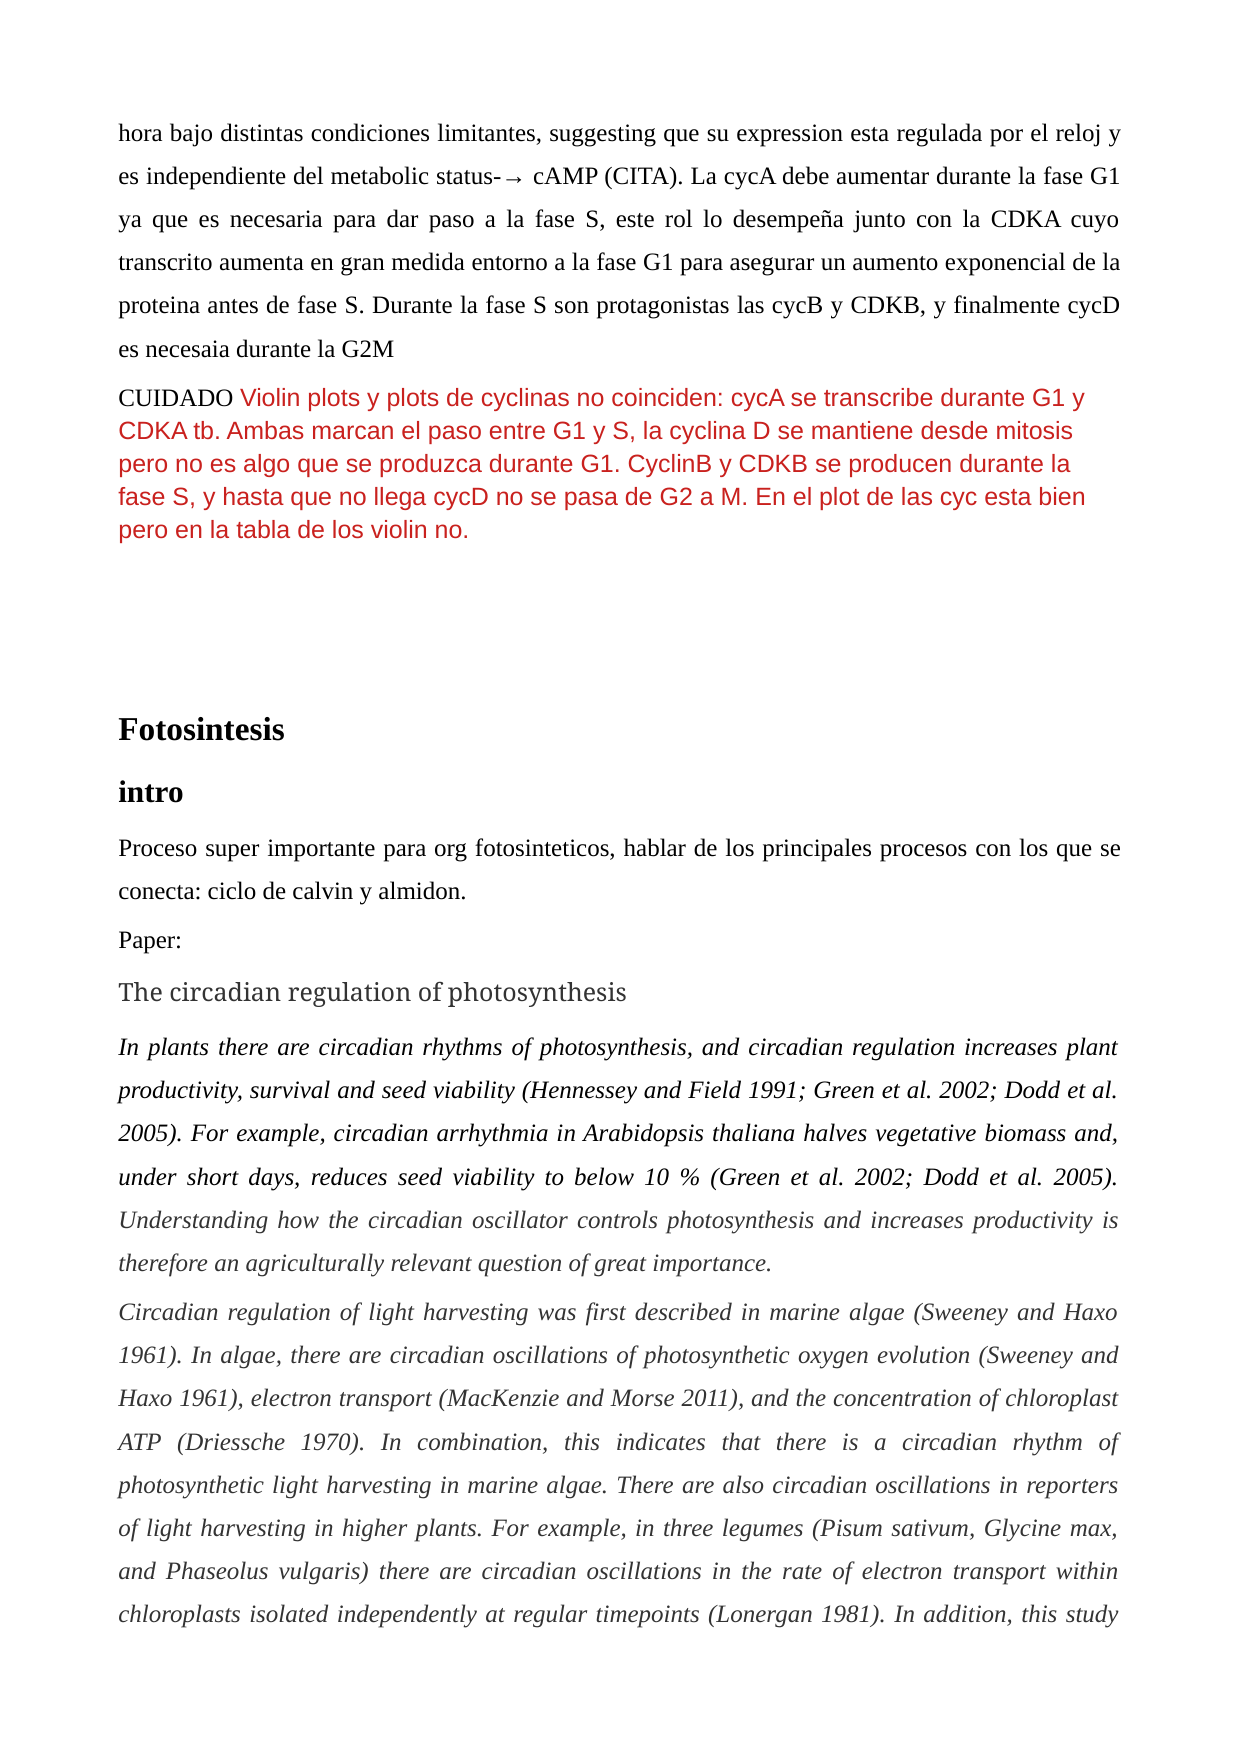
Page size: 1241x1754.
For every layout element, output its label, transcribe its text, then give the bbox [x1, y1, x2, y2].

text Proceso super importante para org fotosinteticos, hablar de los principales procesos con los que se conecta: ciclo de calvin y almidon. [118, 833, 1122, 905]
text Circadian regulation of light harvesting was first described in marine algae (Sweeney and Haxo 1961). In algae, there are circadian oscillations of photosynthetic oxygen evolution (Sweeney and Haxo 1961), electron transport (MacKenzie and Morse 2011), and the concentration of chloroplast ATP (Driessche 1970). In combination, this indicates that there is a circadian rhythm of photosynthetic light harvesting in marine algae. There are also circadian oscillations in reporters of light harvesting in higher plants. For example, in three legumes (Pisum sativum, Glycine max, and Phaseolus vulgaris) there are circadian oscillations in the rate of electron transport within chloroplasts isolated independently at regular timepoints (Lonergan 1981). In addition, this study [118, 1297, 1122, 1628]
text Paper: [118, 926, 1122, 954]
text intro [118, 773, 1122, 809]
text CUIDADO Violin plots y plots de cyclinas no coinciden: cycA se transcribe durante G1 y CDKA tb. Ambas marcan el paso entre G1 y S, la cyclina D se mantiene desde mitosis pero no es algo que se produzca durante G1. CyclinB y CDKB se producen durante la fase S, y hasta que no llega cycD no se pasa de G2 a M. En el plot de las cyc esta bien pero en la tabla de los violin no. [118, 383, 1122, 544]
text hora bajo distintas condiciones limitantes, suggesting que su expression esta regulada por el reloj y es independiente del metabolic status-→ cAMP (CITA). La cycA debe aumentar durante la fase G1 ya que es necesaria para dar paso a la fase S, este rol lo desempeña junto con la CDKA cuyo transcrito aumenta en gran medida entorno a la fase G1 para asegurar un aumento exponencial de la proteina antes de fase S. Durante la fase S son protagonistas las cycB y CDKB, y finalmente cycD es necesaia durante la G2M [118, 118, 1122, 362]
text Fotosintesis [118, 709, 1122, 748]
text In plants there are circadian rhythms of photosynthesis, and circadian regulation increases plant productivity, survival and seed viability (Hennessey and Field 1991; Green et al. 2002; Dodd et al. 2005). For example, circadian arrhythmia in Arabidopsis thaliana halves vegetative biomass and, under short days, reduces seed viability to below 10 % (Green et al. 2002; Dodd et al. 2005). Understanding how the circadian oscillator controls photosynthesis and increases productivity is therefore an agriculturally relevant question of great importance. [118, 1032, 1122, 1277]
subtitle The circadian regulation of photosynthesis [118, 975, 1122, 1009]
